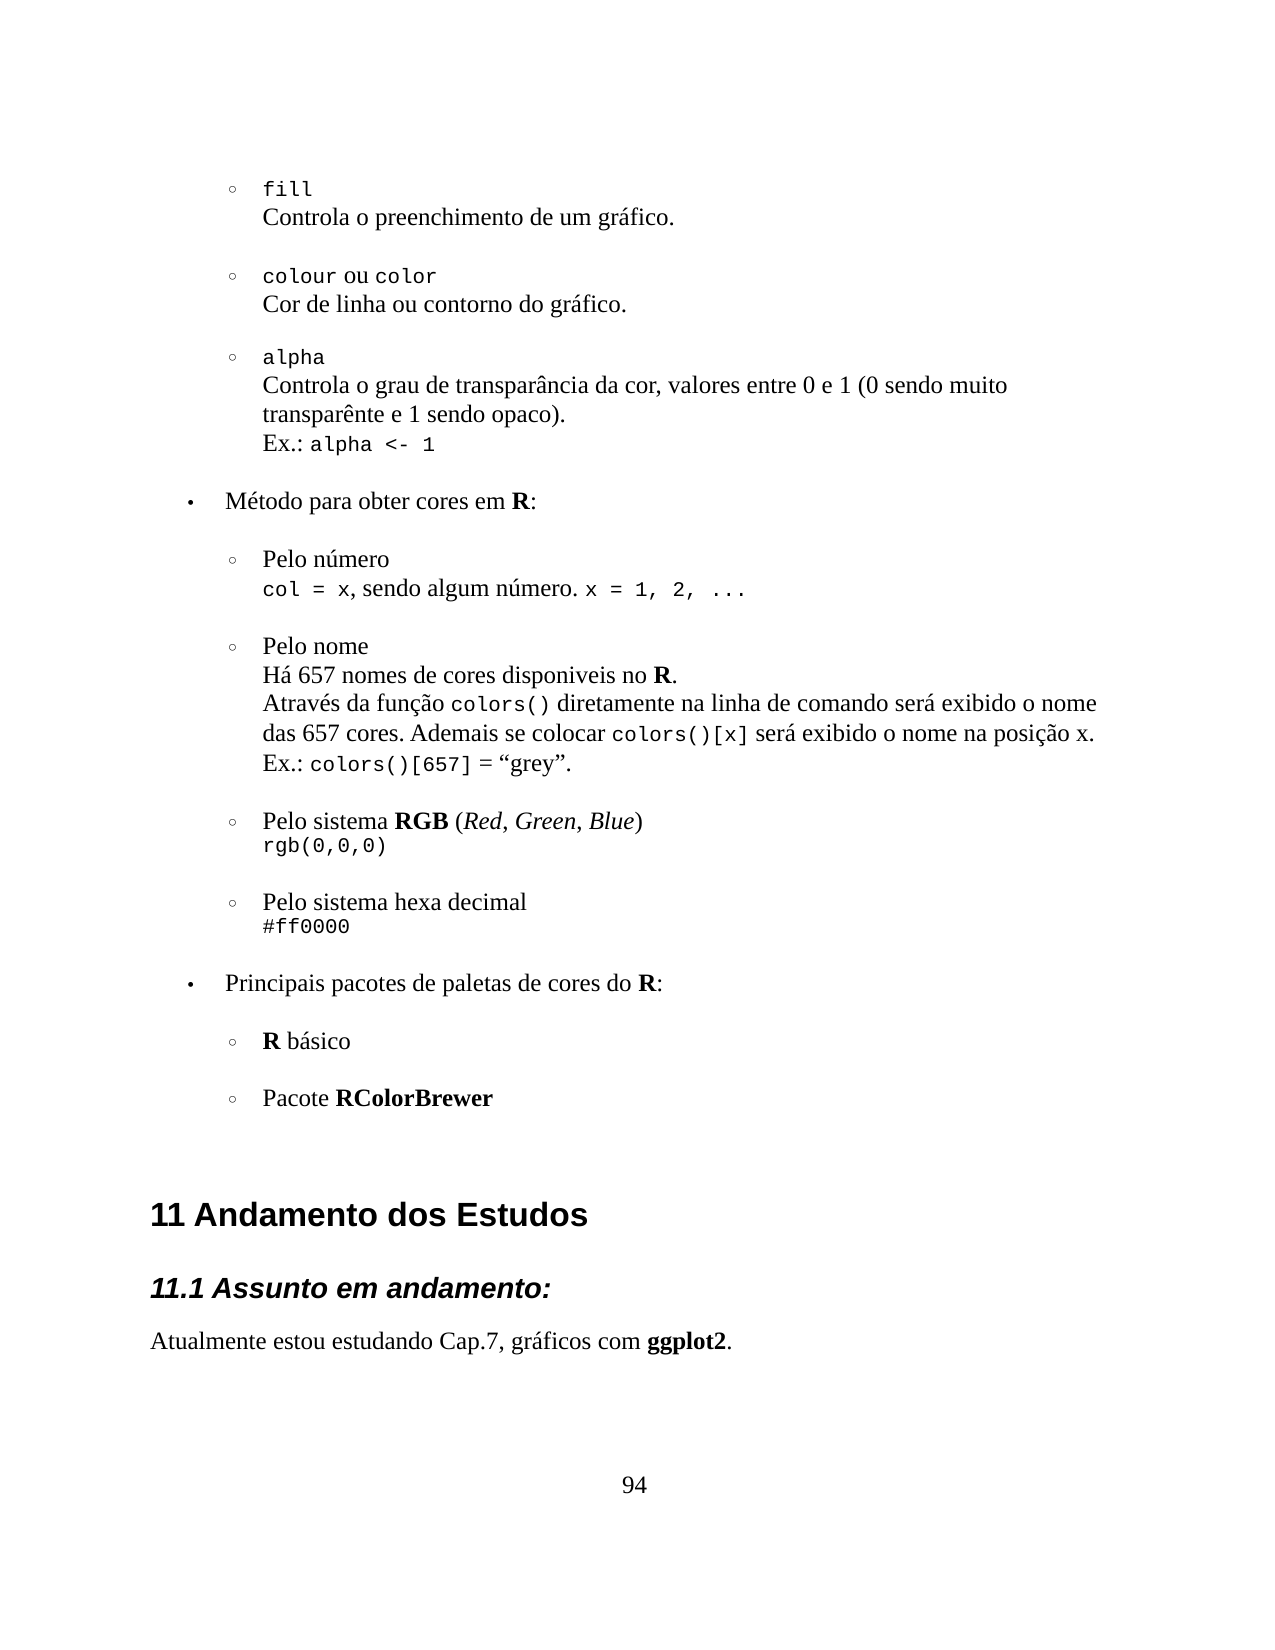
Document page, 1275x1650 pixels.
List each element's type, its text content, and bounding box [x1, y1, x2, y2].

list alpha Controla o grau de transparância da cor, valores entre 0 e 1 (0 sendo muito transparênte e 1 sendo opaco). Ex.: alpha <- 1 [225, 347, 1125, 486]
list [187, 150, 1125, 179]
list Pacote RColorBrewer [225, 1083, 1125, 1141]
text Atualmente estou estudando Cap.7, gráficos com ggplot2. [150, 1326, 1125, 1383]
list Pelo número col = x, sendo algum número. x = 1, 2, ... [225, 544, 1125, 631]
subtitle 11 Andamento dos Estudos [150, 1194, 1125, 1233]
list Principais pacotes de paletas de cores do R: [187, 968, 1125, 1026]
subtitle 11.1 Assunto em andamento: [150, 1271, 1125, 1304]
list fill Controla o preenchimento de um gráfico. [225, 179, 1125, 260]
list Método para obter cores em R: [187, 486, 1125, 544]
list Pelo sistema hexa decimal #ff0000 [225, 887, 1125, 968]
list R básico [225, 1026, 1125, 1083]
list Pelo sistema RGB (Red, Green, Blue) rgb(0,0,0) [225, 806, 1125, 887]
list Pelo nome Há 657 nomes de cores disponiveis no R. Através da função colors() diretamente na linha de comando será exibido o nome das 657 cores. Ademais se colocar colors()[x] será exibido o nome na posição x. Ex.: colors()[657] = “grey”. [225, 631, 1125, 806]
list colour ou color Cor de linha ou contorno do gráfico. [225, 260, 1125, 347]
